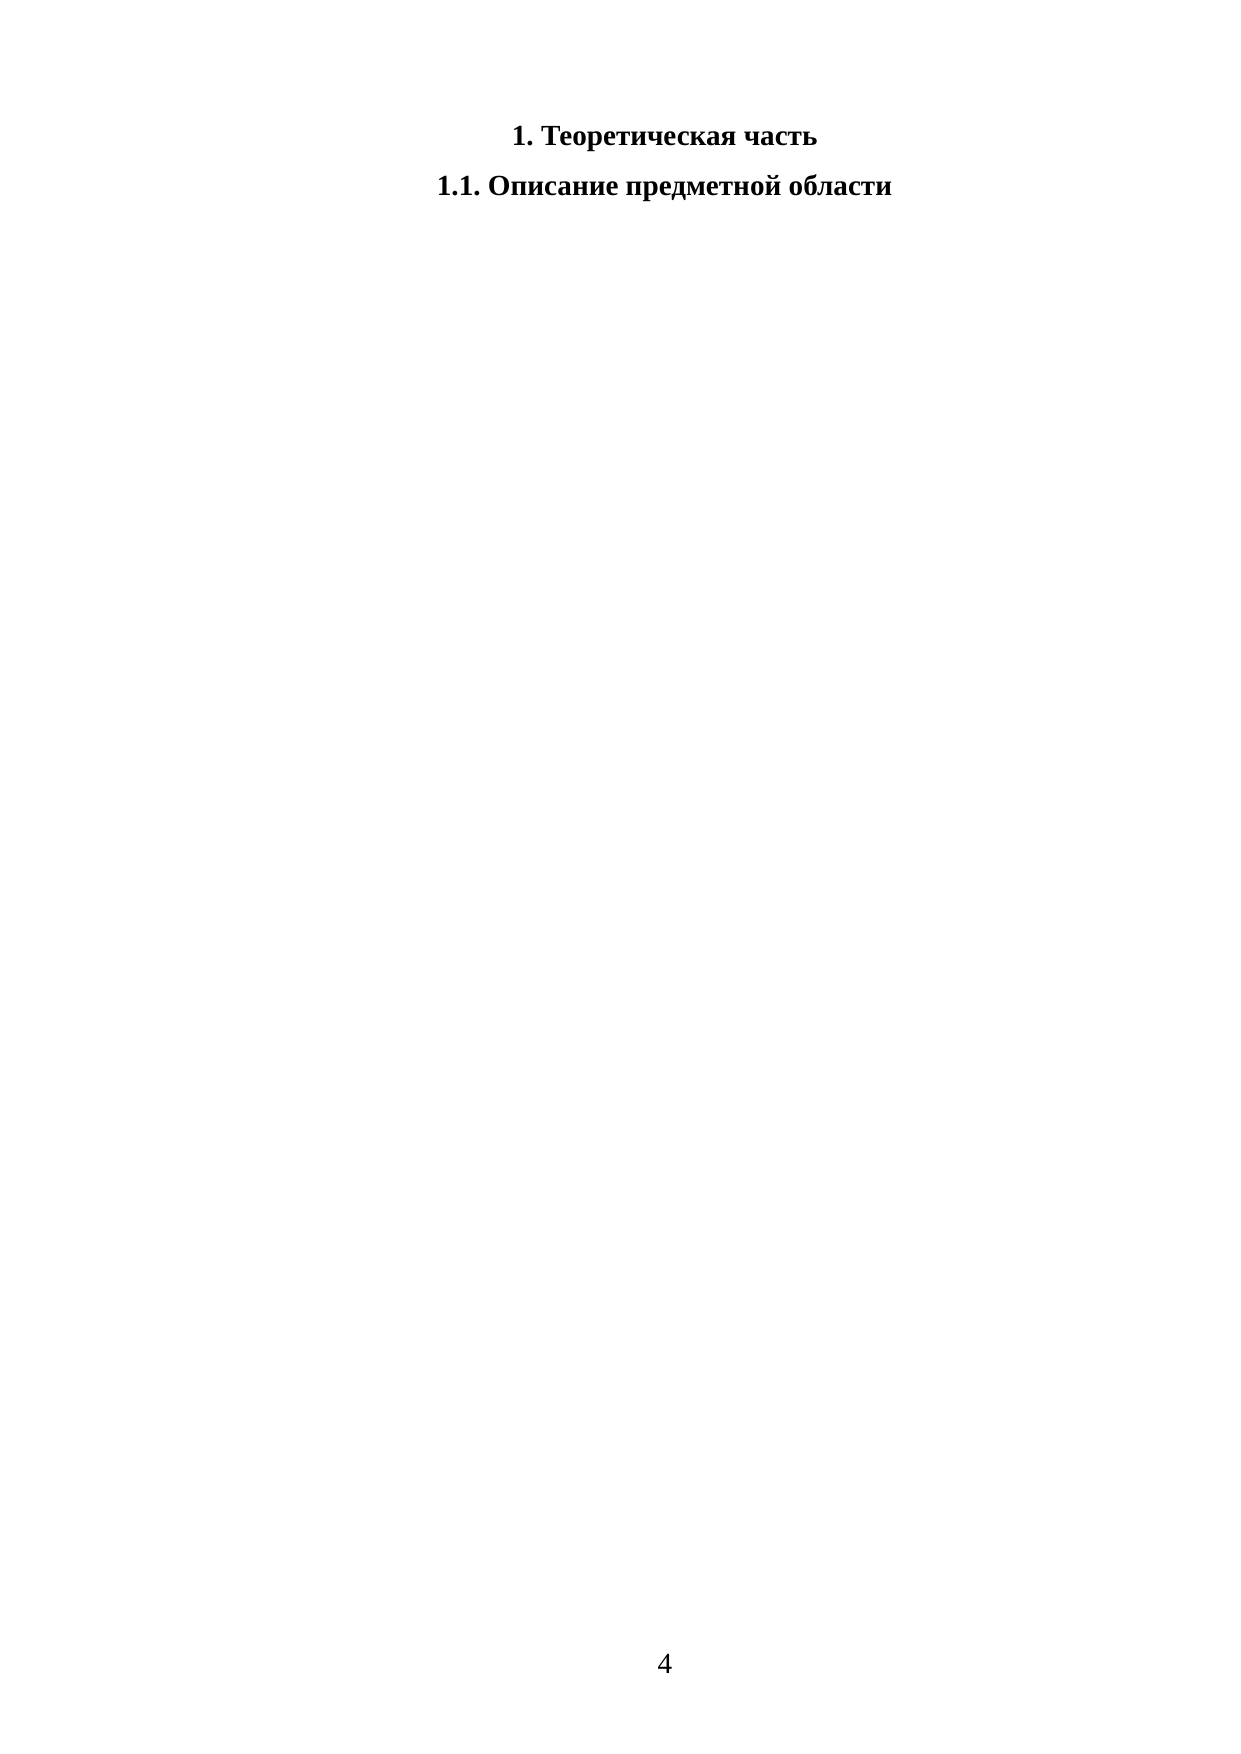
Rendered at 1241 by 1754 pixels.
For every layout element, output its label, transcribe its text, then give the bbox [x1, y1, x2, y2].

subtitle 1.1. Описание предметной области [177, 168, 1152, 202]
subtitle 1. Теоретическая часть [177, 118, 1152, 152]
